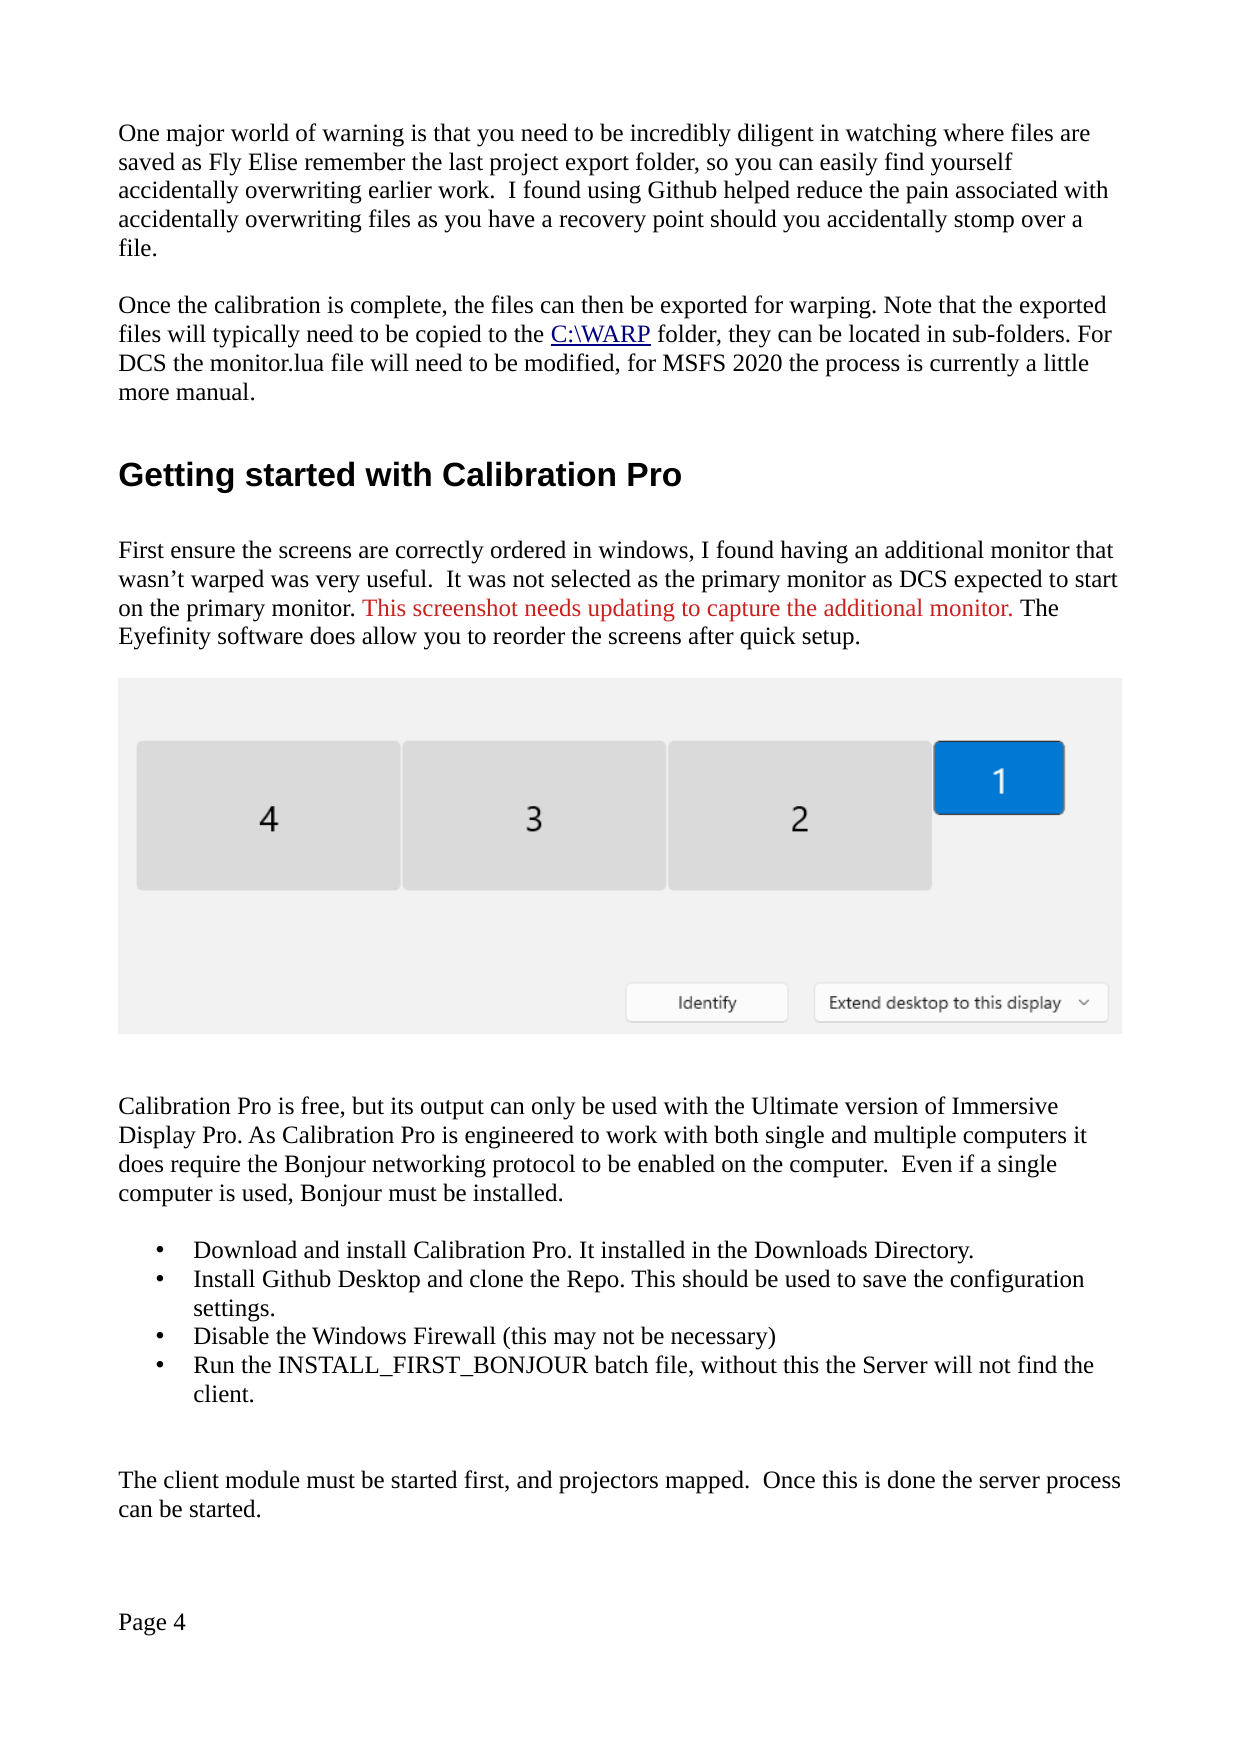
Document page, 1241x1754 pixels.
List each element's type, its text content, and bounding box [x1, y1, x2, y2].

text Calibration Pro is free, but its output can only be used with the Ultimate version of Immersive Display Pro. As Calibration Pro is engineered to work with both single and multiple computers it does require the Bonjour networking protocol to be enabled on the computer. Even if a single computer is used, Bonjour must be installed. [118, 1091, 1122, 1206]
list Disable the Windows Firewall (this may not be necessary) [156, 1321, 1122, 1350]
text Once the calibration is complete, the files can then be exported for warping. Note that the exported files will typically need to be copied to the C:\WARP folder, they can be located in sub-folders. For DCS the monitor.lua file will need to be modified, for MSFS 2020 the process is currently a little more manual. [118, 291, 1122, 406]
text The client module must be started first, and projectors mapped. Once this is done the server process can be started. [118, 1465, 1122, 1523]
list Install Github Desktop and clone the Repo. This should be used to save the configuration settings. [156, 1264, 1122, 1321]
subtitle Getting started with Calibration Pro [118, 455, 1122, 494]
picture [118, 678, 1123, 1034]
text One major world of warning is that you need to be incredibly diligent in watching where files are saved as Fly Elise remember the last project export folder, so you can easily find yourself accidentally overwriting earlier work. I found using Github helped reduce the pain associated with accidentally overwriting files as you have a recovery point should you accidentally stomp over a file. [118, 118, 1122, 262]
text First ensure the screens are correctly ordered in windows, I found having an additional monitor that wasn’t warped was very useful. It was not selected as the primary monitor as DCS expected to start on the primary monitor. This screenshot needs updating to capture the additional monitor. The Eyefinity software does allow you to reorder the screens after quick setup. [118, 535, 1122, 650]
list Download and install Calibration Pro. It installed in the Downloads Directory. [156, 1235, 1122, 1264]
list Run the INSTALL_FIRST_BONJOUR batch file, without this the Server will not find the client. [156, 1350, 1122, 1408]
